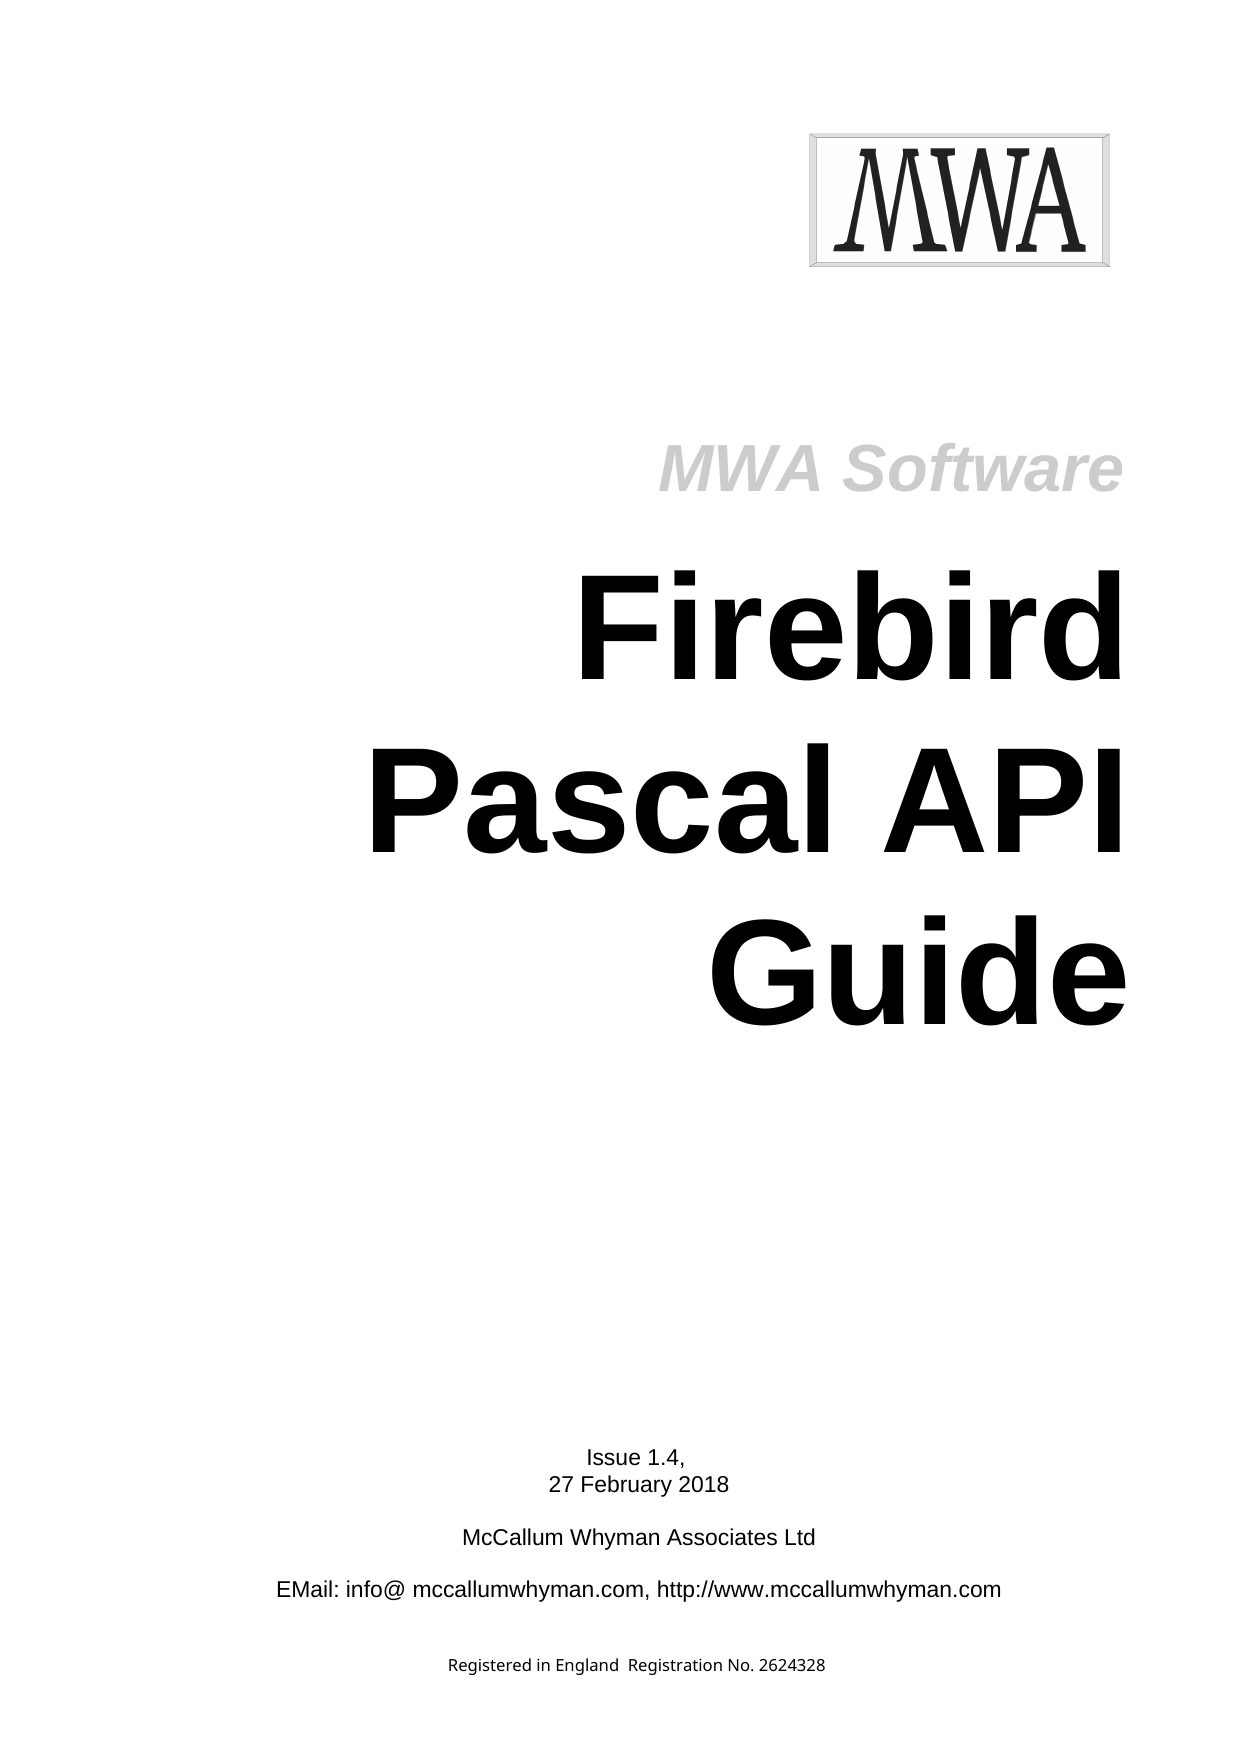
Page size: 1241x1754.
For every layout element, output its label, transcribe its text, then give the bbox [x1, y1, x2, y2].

text 27 February 2018 [150, 1471, 1128, 1497]
text EMail: info@ mccallumwhyman.com, http://www.mccallumwhyman.com [150, 1576, 1128, 1602]
text Firebird Pascal API Guide [155, 505, 1131, 1056]
text McCallum Whyman Associates Ltd [150, 1523, 1128, 1550]
text MWA Software [230, 429, 1131, 505]
text Issue 1.4, [150, 1444, 1128, 1471]
